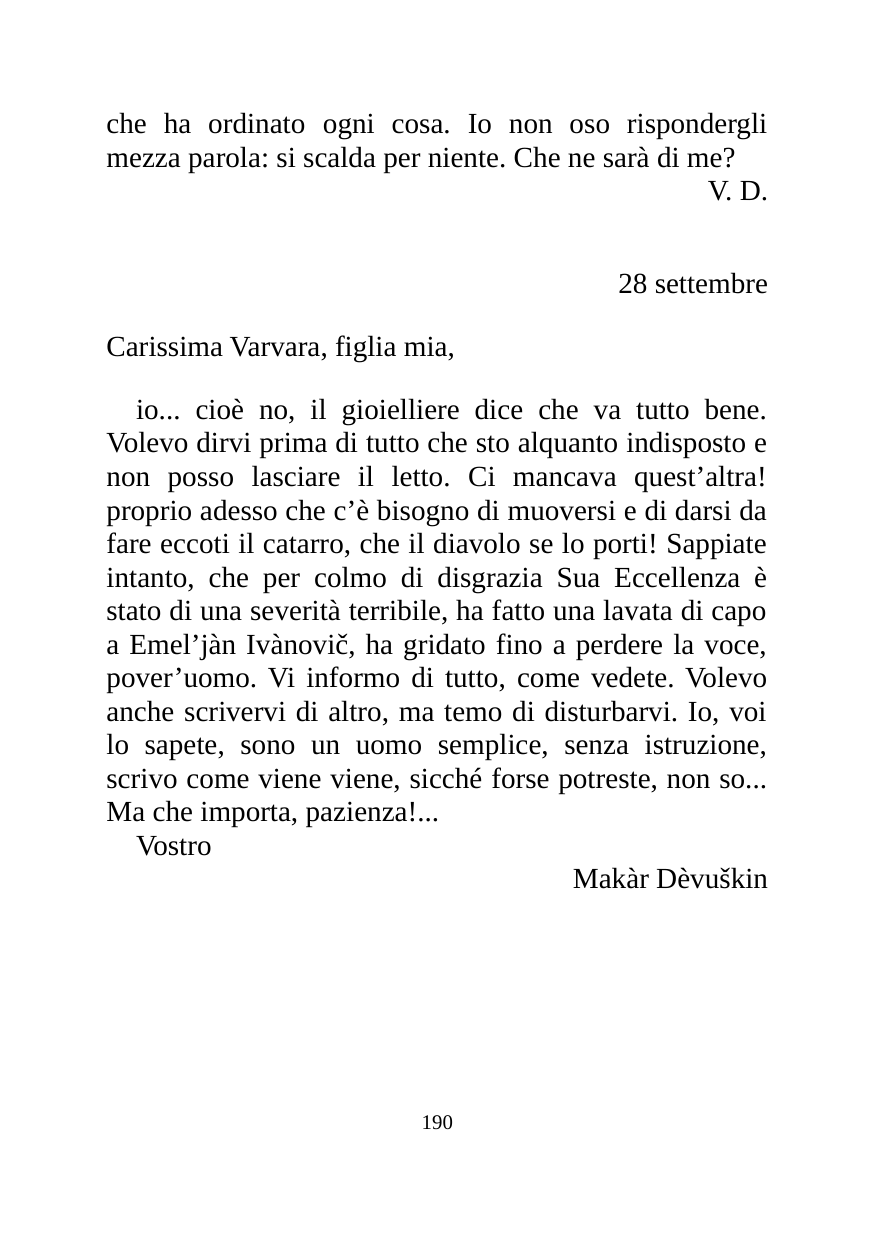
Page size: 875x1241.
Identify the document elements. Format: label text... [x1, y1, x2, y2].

text 28 settembre [106, 266, 768, 299]
text V. D. [106, 173, 768, 207]
text che ha ordinato ogni cosa. Io non oso rispondergli mezza parola: si scalda per niente. Che ne sarà di me? [106, 106, 768, 173]
text Carissima Varvara, figlia mia, [106, 329, 768, 362]
text io... cioè no, il gioielliere dice che va tutto bene. Volevo dirvi prima di tutto che sto alquanto indisposto e non posso lasciare il letto. Ci mancava quest’altra! proprio adesso che c’è bisogno di muoversi e di darsi da fare eccoti il catarro, che il diavolo se lo porti! Sappiate intanto, che per colmo di disgrazia Sua Eccellenza è stato di una severità terribile, ha fatto una lavata di capo a Emel’jàn Ivànovič, ha gridato fino a perdere la voce, pover’uomo. Vi informo di tutto, come vedete. Volevo anche scrivervi di altro, ma temo di disturbarvi. Io, voi lo sapete, sono un uomo semplice, senza istruzione, scrivo come viene viene, sicché forse potreste, non so... Ma che importa, pazienza!... [106, 392, 768, 828]
text Makàr Dèvuškin [106, 862, 768, 895]
text Vostro [106, 828, 768, 862]
